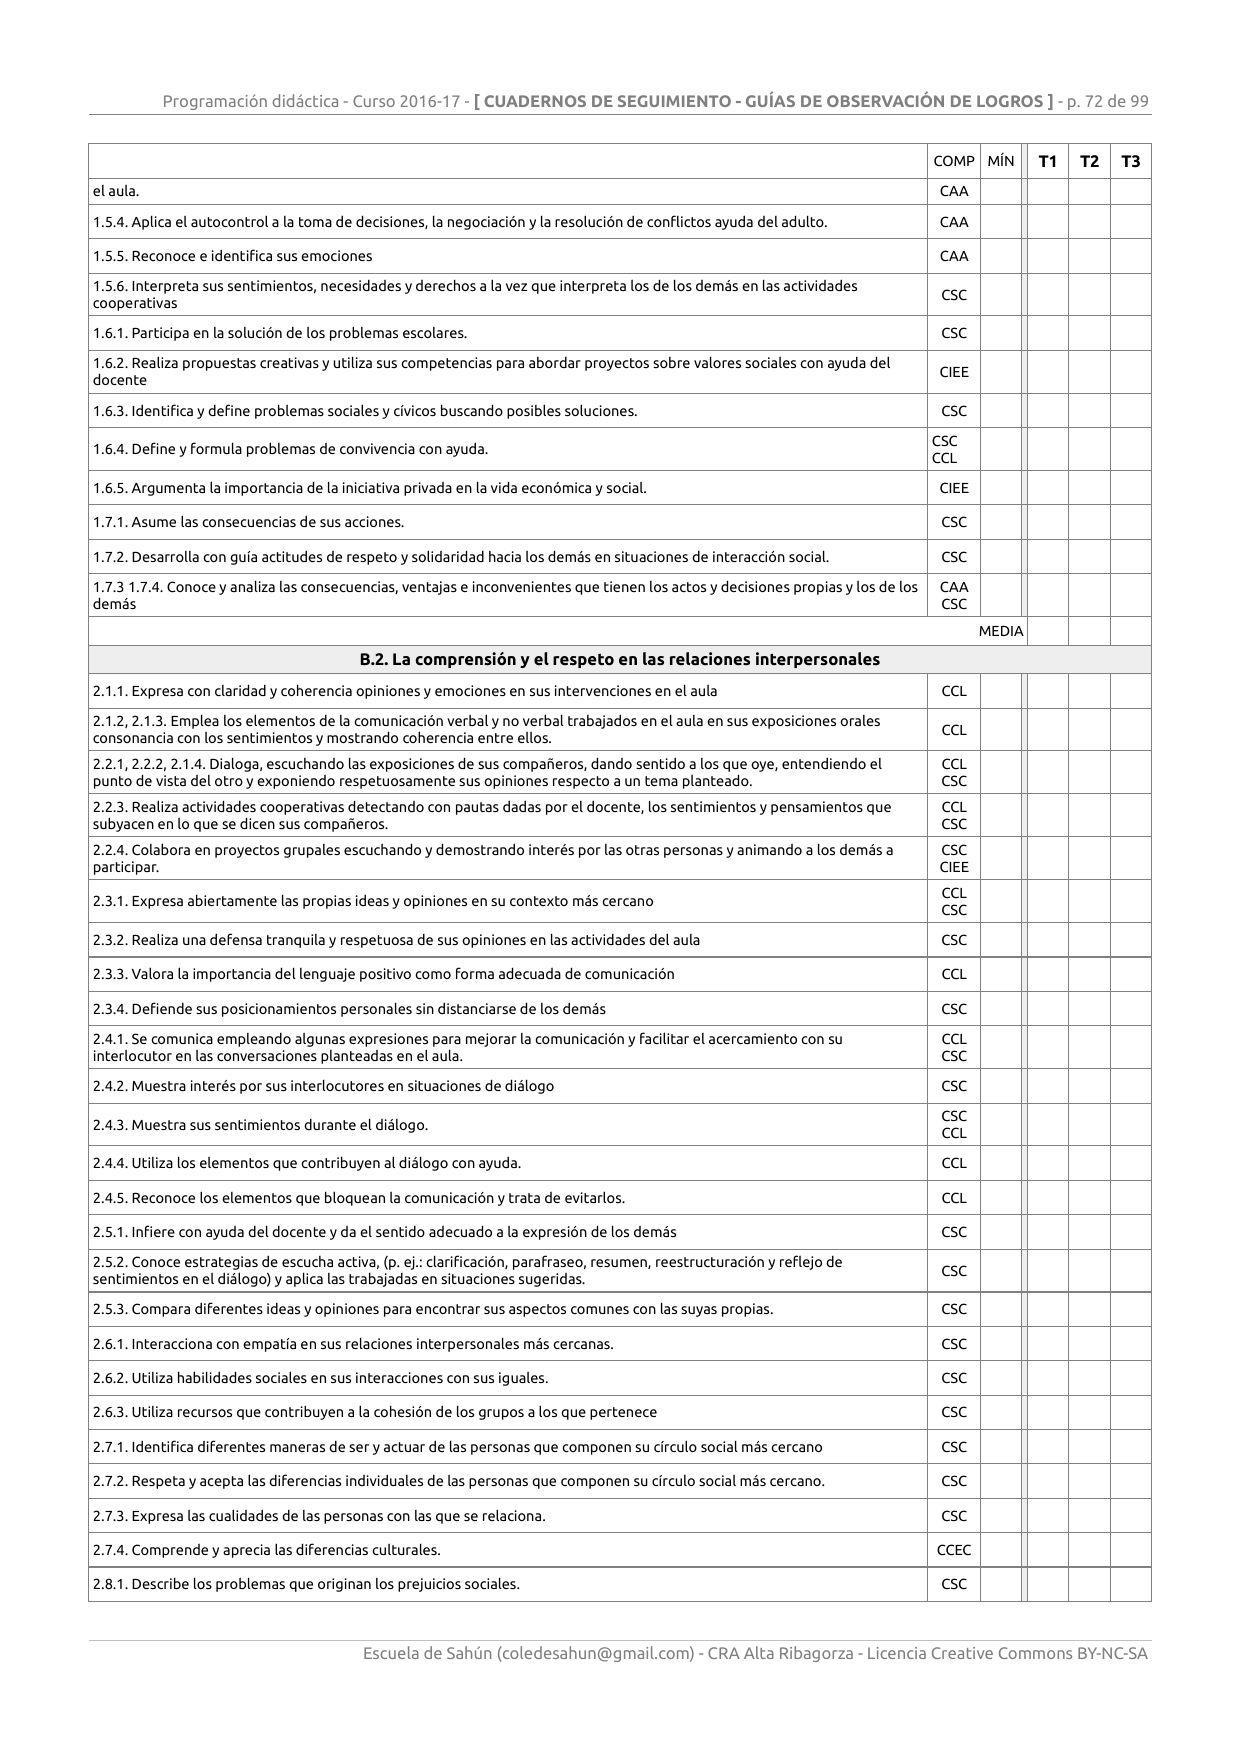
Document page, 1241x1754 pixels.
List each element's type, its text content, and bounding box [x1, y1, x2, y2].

table_cell [1069, 351, 1110, 393]
table_cell [1028, 880, 1068, 922]
table_cell 1.5.5. Reconoce e identifica sus emociones [89, 239, 927, 272]
table_cell [981, 574, 1021, 616]
table_cell 2.4.5. Reconoce los elementos que bloquean la comunicación y trata de evitarlos. [89, 1181, 927, 1214]
table_cell [1022, 1533, 1027, 1566]
table_cell [1028, 205, 1068, 238]
table_cell 2.7.3. Expresa las cualidades de las personas con las que se relaciona. [89, 1499, 927, 1532]
table_cell CSC [928, 1293, 980, 1326]
table_cell [1028, 1250, 1068, 1291]
table_cell [1028, 923, 1068, 956]
table_cell 1.7.2. Desarrolla con guía actitudes de respeto y solidaridad hacia los demás en situaciones de interacción social. [89, 540, 927, 573]
table_cell CSC [928, 1464, 980, 1498]
table_cell CSC CCL [928, 1104, 980, 1145]
table_cell [1069, 574, 1110, 616]
table_cell CSC [928, 1215, 980, 1248]
table_cell [1069, 617, 1110, 644]
table_cell [1028, 751, 1068, 793]
table_cell [1111, 574, 1151, 616]
table_cell [981, 1069, 1021, 1102]
table_cell [1028, 540, 1068, 573]
table_cell CIEE [928, 471, 980, 504]
table_cell 2.2.4. Colabora en proyectos grupales escuchando y demostrando interés por las otras personas y animando a los demás a participar. [89, 837, 927, 879]
table_cell 2.4.3. Muestra sus sentimientos durante el diálogo. [89, 1104, 927, 1145]
table_cell [1111, 992, 1151, 1025]
table_cell [1022, 205, 1027, 238]
table_cell [1022, 1464, 1027, 1498]
table_cell [1111, 239, 1151, 272]
table_cell [981, 205, 1021, 238]
table_cell 2.4.1. Se comunica empleando algunas expresiones para mejorar la comunicación y facilitar el acercamiento con su interlocutor en las conversaciones planteadas en el aula. [89, 1026, 927, 1068]
table_cell [1022, 1430, 1027, 1463]
table_cell [1069, 205, 1110, 238]
table_cell CAA [928, 239, 980, 272]
table_cell MEDIA [89, 617, 1027, 644]
table_cell [1069, 751, 1110, 793]
table_cell 2.2.1, 2.2.2, 2.1.4. Dialoga, escuchando las exposiciones de sus compañeros, dando sentido a los que oye, entendiendo el punto de vista del otro y exponiendo respetuosamente sus opiniones respecto a un tema planteado. [89, 751, 927, 793]
table_cell [1022, 316, 1027, 350]
table_cell CAA [928, 205, 980, 238]
table_cell [1111, 1499, 1151, 1532]
table_cell [981, 1146, 1021, 1180]
table_cell 2.8.1. Describe los problemas que originan los prejuicios sociales. [89, 1568, 927, 1601]
table_cell CSC [928, 1568, 980, 1601]
table_cell [1028, 837, 1068, 879]
table_cell [1028, 958, 1068, 991]
table_cell [1022, 505, 1027, 539]
table_cell 1.7.1. Asume las consecuencias de sus acciones. [89, 505, 927, 539]
table_cell [1028, 274, 1068, 315]
table_cell [1028, 179, 1068, 204]
table_cell [981, 1026, 1021, 1068]
table_cell [1022, 1146, 1027, 1180]
table_cell [1022, 471, 1027, 504]
table_cell 2.5.2. Conoce estrategias de escucha activa, (p. ej.: clarificación, parafraseo, resumen, reestructuración y reflejo de sentimientos en el diálogo) y aplica las trabajadas en situaciones sugeridas. [89, 1250, 927, 1291]
table_cell [1111, 351, 1151, 393]
table_cell [1028, 794, 1068, 836]
table_header T1 [1028, 144, 1068, 177]
table_cell CCEC [928, 1533, 980, 1566]
table_cell [1069, 1499, 1110, 1532]
table_cell [1069, 1215, 1110, 1248]
table_cell [1022, 239, 1027, 272]
table_cell [981, 394, 1021, 427]
table_cell [981, 471, 1021, 504]
table_cell [981, 1293, 1021, 1326]
table_cell 2.1.1. Expresa con claridad y coherencia opiniones y emociones en sus intervenciones en el aula [89, 674, 927, 707]
table_cell [981, 1499, 1021, 1532]
table_cell [1028, 1533, 1068, 1566]
table_cell 2.3.2. Realiza una defensa tranquila y respetuosa de sus opiniones en las actividades del aula [89, 923, 927, 956]
table_cell [1111, 1396, 1151, 1429]
table_cell [1028, 505, 1068, 539]
table_cell [1028, 316, 1068, 350]
table_cell CSC [928, 1430, 980, 1463]
table_cell [981, 674, 1021, 707]
table_cell 1.6.3. Identifica y define problemas sociales y cívicos buscando posibles soluciones. [89, 394, 927, 427]
table_cell [1028, 1430, 1068, 1463]
table_cell [1069, 179, 1110, 204]
table_cell [1069, 958, 1110, 991]
table_cell [1028, 351, 1068, 393]
table_cell [981, 958, 1021, 991]
table_cell [1069, 505, 1110, 539]
table_cell [1069, 1533, 1110, 1566]
table_cell [981, 540, 1021, 573]
table_cell [1069, 794, 1110, 836]
table_cell [1028, 1146, 1068, 1180]
table_cell [1069, 274, 1110, 315]
table_header [1022, 144, 1027, 177]
table_cell [981, 1396, 1021, 1429]
table_cell [1022, 1293, 1027, 1326]
table_cell [1111, 1533, 1151, 1566]
table_cell [1028, 239, 1068, 272]
table_cell [1022, 709, 1027, 750]
table_cell [1028, 1069, 1068, 1102]
table_cell [981, 1181, 1021, 1214]
table_cell 1.5.4. Aplica el autocontrol a la toma de decisiones, la negociación y la resolución de conflictos ayuda del adulto. [89, 205, 927, 238]
table_cell [1022, 394, 1027, 427]
table_cell [1111, 179, 1151, 204]
table_cell [1022, 1250, 1027, 1291]
table_cell 2.5.1. Infiere con ayuda del docente y da el sentido adecuado a la expresión de los demás [89, 1215, 927, 1248]
table_cell CSC [928, 505, 980, 539]
table_cell [1111, 1146, 1151, 1180]
table_cell [1111, 274, 1151, 315]
table_header T3 [1111, 144, 1151, 177]
table_cell [1069, 1250, 1110, 1291]
table_cell CAA [928, 179, 980, 204]
table_cell 2.6.3. Utiliza recursos que contribuyen a la cohesión de los grupos a los que pertenece [89, 1396, 927, 1429]
table_cell [1069, 1396, 1110, 1429]
table_cell 1.7.3 1.7.4. Conoce y analiza las consecuencias, ventajas e inconvenientes que tienen los actos y decisiones propias y los de los demás [89, 574, 927, 616]
table_cell [1111, 394, 1151, 427]
table_cell [1111, 205, 1151, 238]
table_cell CCL [928, 709, 980, 750]
table_cell [1022, 1568, 1027, 1601]
table_cell 1.6.2. Realiza propuestas creativas y utiliza sus competencias para abordar proyectos sobre valores sociales con ayuda del docente [89, 351, 927, 393]
table_cell [1111, 1361, 1151, 1394]
table_cell [1022, 540, 1027, 573]
table_cell [1111, 1215, 1151, 1248]
table_cell [1028, 1104, 1068, 1145]
table_cell CCL CSC [928, 751, 980, 793]
table_cell CSC [928, 394, 980, 427]
table_cell [981, 1327, 1021, 1360]
table_cell [981, 794, 1021, 836]
table_cell [1028, 1327, 1068, 1360]
table_cell [1069, 923, 1110, 956]
table_cell [1111, 1069, 1151, 1102]
table_cell [1022, 1215, 1027, 1248]
table_cell [1111, 958, 1151, 991]
table_cell [1111, 617, 1151, 644]
table_cell 2.4.4. Utiliza los elementos que contribuyen al diálogo con ayuda. [89, 1146, 927, 1180]
table_cell [1069, 1069, 1110, 1102]
table_cell [981, 1464, 1021, 1498]
table_cell [1069, 1104, 1110, 1145]
table_cell [1028, 1181, 1068, 1214]
table_cell [1111, 923, 1151, 956]
table_cell [1111, 837, 1151, 879]
table_cell [1111, 1430, 1151, 1463]
table_cell [1069, 1361, 1110, 1394]
table_cell [1069, 992, 1110, 1025]
table_cell [1111, 428, 1151, 470]
table_cell CSC [928, 992, 980, 1025]
table_cell [1028, 471, 1068, 504]
table_cell [1069, 880, 1110, 922]
table_cell 1.6.4. Define y formula problemas de convivencia con ayuda. [89, 428, 927, 470]
table_cell [1028, 1396, 1068, 1429]
table_cell [981, 179, 1021, 204]
table_cell [1069, 1464, 1110, 1498]
table_cell [981, 1568, 1021, 1601]
table_cell [1022, 574, 1027, 616]
table_cell [981, 1430, 1021, 1463]
table_cell 2.6.1. Interacciona con empatía en sus relaciones interpersonales más cercanas. [89, 1327, 927, 1360]
table_cell 2.3.4. Defiende sus posicionamientos personales sin distanciarse de los demás [89, 992, 927, 1025]
table_cell [1022, 1499, 1027, 1532]
table_cell [1022, 992, 1027, 1025]
table_cell [1022, 837, 1027, 879]
table_cell [1069, 394, 1110, 427]
table_cell [981, 880, 1021, 922]
table_cell el aula. [89, 179, 927, 204]
table_cell [1022, 923, 1027, 956]
table_cell [1022, 674, 1027, 707]
table_cell [1111, 1464, 1151, 1498]
table_cell [1069, 1181, 1110, 1214]
table_cell [1111, 505, 1151, 539]
table_cell CCL [928, 1181, 980, 1214]
table_cell [981, 428, 1021, 470]
table_cell [1069, 1568, 1110, 1601]
table_cell CSC [928, 540, 980, 573]
table_cell [1022, 1069, 1027, 1102]
table_cell [1022, 751, 1027, 793]
table_cell [1069, 316, 1110, 350]
table_cell [981, 1533, 1021, 1566]
table_cell [981, 274, 1021, 315]
table_cell CIEE [928, 351, 980, 393]
table_header MÍN [981, 144, 1021, 177]
table_cell [981, 239, 1021, 272]
table_cell [1028, 674, 1068, 707]
table_cell [1111, 540, 1151, 573]
table_cell [981, 1215, 1021, 1248]
table_cell [1069, 540, 1110, 573]
table_cell [1069, 1430, 1110, 1463]
table_cell [981, 1104, 1021, 1145]
table_cell [1111, 880, 1151, 922]
table_cell [981, 1361, 1021, 1394]
table_cell CCL [928, 674, 980, 707]
table_cell [1028, 617, 1068, 644]
table_cell [1111, 709, 1151, 750]
table_cell [1069, 1026, 1110, 1068]
table_cell 2.1.2, 2.1.3. Emplea los elementos de la comunicación verbal y no verbal trabajados en el aula en sus exposiciones orales consonancia con los sentimientos y mostrando coherencia entre ellos. [89, 709, 927, 750]
table_cell [1111, 1181, 1151, 1214]
table_cell CCL CSC [928, 1026, 980, 1068]
table_cell [1111, 674, 1151, 707]
table_cell [1022, 1396, 1027, 1429]
table_cell 2.7.1. Identifica diferentes maneras de ser y actuar de las personas que componen su círculo social más cercano [89, 1430, 927, 1463]
table_cell 2.2.3. Realiza actividades cooperativas detectando con pautas dadas por el docente, los sentimientos y pensamientos que subyacen en lo que se dicen sus compañeros. [89, 794, 927, 836]
table_cell [1022, 958, 1027, 991]
table_cell 2.5.3. Compara diferentes ideas y opiniones para encontrar sus aspectos comunes con las suyas propias. [89, 1293, 927, 1326]
table_cell [1028, 428, 1068, 470]
table_cell [981, 992, 1021, 1025]
table_cell CSC [928, 274, 980, 315]
table_cell [1022, 428, 1027, 470]
table_cell CSC [928, 923, 980, 956]
table_cell CSC [928, 1396, 980, 1429]
table_cell CSC [928, 1361, 980, 1394]
table_cell [1069, 239, 1110, 272]
table_cell [1028, 1361, 1068, 1394]
table_cell [1069, 1293, 1110, 1326]
table_cell CCL CSC [928, 880, 980, 922]
table_cell [1111, 794, 1151, 836]
table_cell [1069, 471, 1110, 504]
table_cell 1.5.6. Interpreta sus sentimientos, necesidades y derechos a la vez que interpreta los de los demás en las actividades cooperativas [89, 274, 927, 315]
table_cell [1022, 880, 1027, 922]
table_cell 2.3.3. Valora la importancia del lenguaje positivo como forma adecuada de comunicación [89, 958, 927, 991]
table_header T2 [1069, 144, 1110, 177]
table_cell [1022, 1104, 1027, 1145]
table_cell 2.6.2. Utiliza habilidades sociales en sus interacciones con sus iguales. [89, 1361, 927, 1394]
table_cell 2.4.2. Muestra interés por sus interlocutores en situaciones de diálogo [89, 1069, 927, 1102]
table_cell [1028, 1215, 1068, 1248]
table_cell [1022, 1361, 1027, 1394]
table_cell CSC [928, 1327, 980, 1360]
table_cell [1069, 1146, 1110, 1180]
table_cell CSC CCL [928, 428, 980, 470]
table_cell [1111, 1293, 1151, 1326]
table_cell [1022, 794, 1027, 836]
table_cell CSC CIEE [928, 837, 980, 879]
table_cell 2.3.1. Expresa abiertamente las propias ideas y opiniones en su contexto más cercano [89, 880, 927, 922]
table_cell [981, 316, 1021, 350]
table_cell [1028, 574, 1068, 616]
table_cell [1028, 1026, 1068, 1068]
table_cell [1111, 1327, 1151, 1360]
table_cell [981, 1250, 1021, 1291]
table_cell [1028, 1568, 1068, 1601]
table_cell 1.6.5. Argumenta la importancia de la iniciativa privada en la vida económica y social. [89, 471, 927, 504]
table_cell [1069, 837, 1110, 879]
table_cell CSC [928, 1069, 980, 1102]
table_cell [1022, 1327, 1027, 1360]
table_cell [981, 709, 1021, 750]
table_cell [1111, 1026, 1151, 1068]
table_cell [981, 923, 1021, 956]
table_cell B.2. La comprensión y el respeto en las relaciones interpersonales [89, 646, 1151, 673]
table_header [89, 144, 927, 177]
table_cell CCL [928, 958, 980, 991]
table_cell [1022, 274, 1027, 315]
table_cell [1069, 674, 1110, 707]
table_cell [981, 351, 1021, 393]
table_cell [1069, 1327, 1110, 1360]
table_cell 1.6.1. Participa en la solución de los problemas escolares. [89, 316, 927, 350]
table_cell 2.7.4. Comprende y aprecia las diferencias culturales. [89, 1533, 927, 1566]
table_cell [1028, 1464, 1068, 1498]
table_cell [1111, 1104, 1151, 1145]
table_header COMP [928, 144, 980, 177]
table_cell [1028, 394, 1068, 427]
table_cell [1022, 1026, 1027, 1068]
table_cell [1028, 992, 1068, 1025]
table_cell [981, 837, 1021, 879]
table_cell [1028, 709, 1068, 750]
table_cell 2.7.2. Respeta y acepta las diferencias individuales de las personas que componen su círculo social más cercano. [89, 1464, 927, 1498]
table_cell [1022, 1181, 1027, 1214]
table_cell [1111, 316, 1151, 350]
table_cell CSC [928, 316, 980, 350]
table_cell CAA CSC [928, 574, 980, 616]
table_cell CSC [928, 1250, 980, 1291]
table_cell [981, 505, 1021, 539]
table_cell [1022, 351, 1027, 393]
table_cell [1028, 1293, 1068, 1326]
table_cell [981, 751, 1021, 793]
table_cell CSC [928, 1499, 980, 1532]
table_cell [1111, 471, 1151, 504]
table_cell [1111, 1250, 1151, 1291]
table_cell CCL CSC [928, 794, 980, 836]
table_cell CCL [928, 1146, 980, 1180]
table_cell [1111, 751, 1151, 793]
table_cell [1111, 1568, 1151, 1601]
table_cell [1022, 179, 1027, 204]
table_cell [1069, 709, 1110, 750]
table_cell [1069, 428, 1110, 470]
table_cell [1028, 1499, 1068, 1532]
